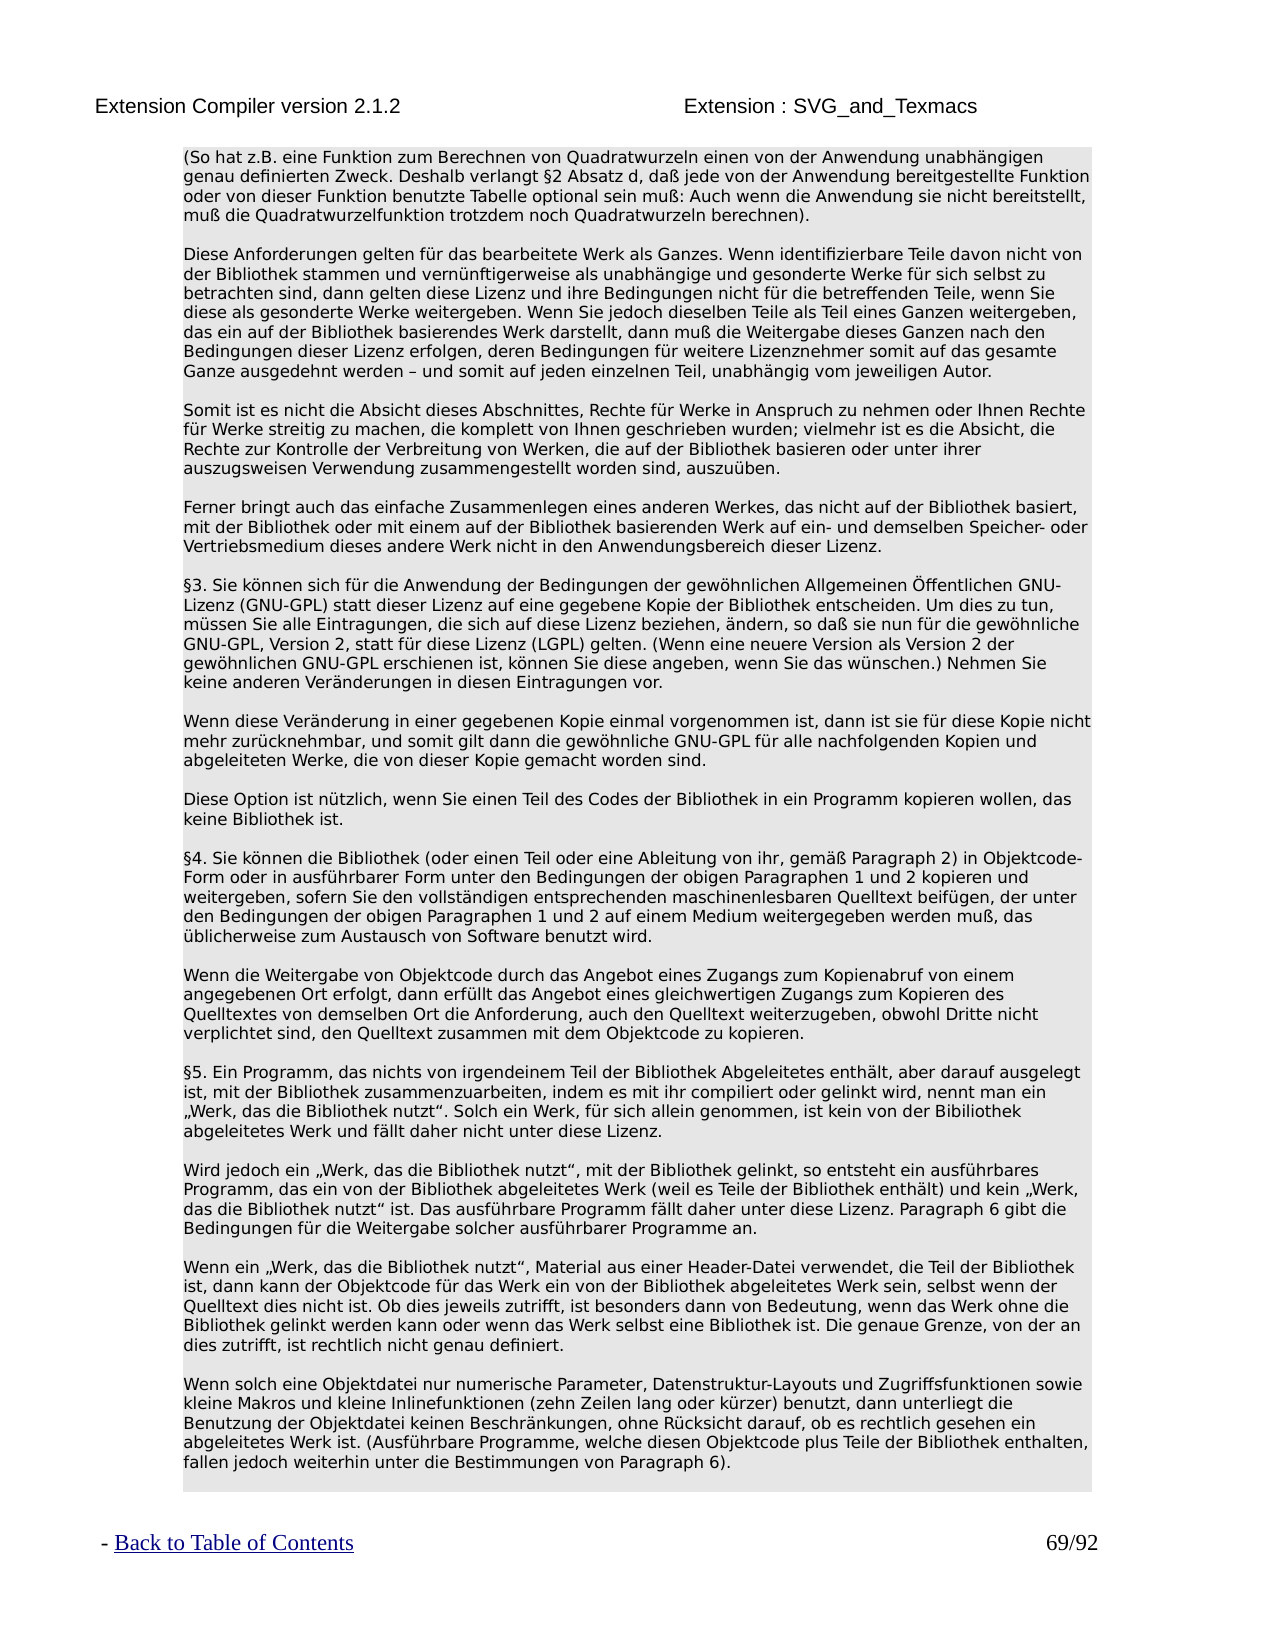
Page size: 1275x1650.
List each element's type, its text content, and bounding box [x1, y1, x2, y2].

text Wird jedoch ein „Werk, das die Bibliothek nutzt“, mit der Bibliothek gelinkt, so entsteht ein ausführbares Programm, das ein von der Bibliothek abgeleitetes Werk (weil es Teile der Bibliothek enthält) und kein „Werk, das die Bibliothek nutzt“ ist. Das ausführbare Programm fällt daher unter diese Lizenz. Paragraph 6 gibt die Bedingungen für die Weitergabe solcher ausführbarer Programme an. [183, 1160, 1092, 1238]
text Wenn ein „Werk, das die Bibliothek nutzt“, Material aus einer Header-Datei verwendet, die Teil der Bibliothek ist, dann kann der Objektcode für das Werk ein von der Bibliothek abgeleitetes Werk sein, selbst wenn der Quelltext dies nicht ist. Ob dies jeweils zutrifft, ist besonders dann von Bedeutung, wenn das Werk ohne die Bibliothek gelinkt werden kann oder wenn das Werk selbst eine Bibliothek ist. Die genaue Grenze, von der an dies zutrifft, ist rechtlich nicht genau definiert. [183, 1258, 1092, 1355]
text §5. Ein Programm, das nichts von irgendeinem Teil der Bibliothek Abgeleitetes enthält, aber darauf ausgelegt ist, mit der Bibliothek zusammenzuarbeiten, indem es mit ihr compiliert oder gelinkt wird, nennt man ein „Werk, das die Bibliothek nutzt“. Solch ein Werk, für sich allein genommen, ist kein von der Bibiliothek abgeleitetes Werk und fällt daher nicht unter diese Lizenz. [183, 1063, 1092, 1141]
text (So hat z.B. eine Funktion zum Berechnen von Quadratwurzeln einen von der Anwendung unabhängigen genau definierten Zweck. Deshalb verlangt §2 Absatz d, daß jede von der Anwendung bereitgestellte Funktion oder von dieser Funktion benutzte Tabelle optional sein muß: Auch wenn die Anwendung sie nicht bereitstellt, muß die Quadratwurzelfunktion trotzdem noch Quadratwurzeln berechnen). [183, 147, 1092, 225]
text Somit ist es nicht die Absicht dieses Abschnittes, Rechte für Werke in Anspruch zu nehmen oder Ihnen Rechte für Werke streitig zu machen, die komplett von Ihnen geschrieben wurden; vielmehr ist es die Absicht, die Rechte zur Kontrolle der Verbreitung von Werken, die auf der Bibliothek basieren oder unter ihrer auszugsweisen Verwendung zusammengestellt worden sind, auszuüben. [183, 401, 1092, 479]
text Diese Option ist nützlich, wenn Sie einen Teil des Codes der Bibliothek in ein Programm kopieren wollen, das keine Bibliothek ist. [183, 790, 1092, 829]
text §4. Sie können die Bibliothek (oder einen Teil oder eine Ableitung von ihr, gemäß Paragraph 2) in Objektcode-Form oder in ausführbarer Form unter den Bedingungen der obigen Paragraphen 1 und 2 kopieren und weitergeben, sofern Sie den vollständigen entsprechenden maschinenlesbaren Quelltext beifügen, der unter den Bedingungen der obigen Paragraphen 1 und 2 auf einem Medium weitergegeben werden muß, das üblicherweise zum Austausch von Software benutzt wird. [183, 849, 1092, 946]
text Wenn diese Veränderung in einer gegebenen Kopie einmal vorgenommen ist, dann ist sie für diese Kopie nicht mehr zurücknehmbar, und somit gilt dann die gewöhnliche GNU-GPL für alle nachfolgenden Kopien und abgeleiteten Werke, die von dieser Kopie gemacht worden sind. [183, 712, 1092, 771]
text §3. Sie können sich für die Anwendung der Bedingungen der gewöhnlichen Allgemeinen Öffentlichen GNU-Lizenz (GNU-GPL) statt dieser Lizenz auf eine gegebene Kopie der Bibliothek entscheiden. Um dies zu tun, müssen Sie alle Eintragungen, die sich auf diese Lizenz beziehen, ändern, so daß sie nun für die gewöhnliche GNU-GPL, Version 2, statt für diese Lizenz (LGPL) gelten. (Wenn eine neuere Version als Version 2 der gewöhnlichen GNU-GPL erschienen ist, können Sie diese angeben, wenn Sie das wünschen.) Nehmen Sie keine anderen Veränderungen in diesen Eintragungen vor. [183, 576, 1092, 693]
text Ferner bringt auch das einfache Zusammenlegen eines anderen Werkes, das nicht auf der Bibliothek basiert, mit der Bibliothek oder mit einem auf der Bibliothek basierenden Werk auf ein- und demselben Speicher- oder Vertriebsmedium dieses andere Werk nicht in den Anwendungsbereich dieser Lizenz. [183, 498, 1092, 557]
text Wenn die Weitergabe von Objektcode durch das Angebot eines Zugangs zum Kopienabruf von einem angegebenen Ort erfolgt, dann erfüllt das Angebot eines gleichwertigen Zugangs zum Kopieren des Quelltextes von demselben Ort die Anforderung, auch den Quelltext weiterzugeben, obwohl Dritte nicht verplichtet sind, den Quelltext zusammen mit dem Objektcode zu kopieren. [183, 966, 1092, 1043]
text Wenn solch eine Objektdatei nur numerische Parameter, Datenstruktur-Layouts und Zugriffsfunktionen sowie kleine Makros und kleine Inlinefunktionen (zehn Zeilen lang oder kürzer) benutzt, dann unterliegt die Benutzung der Objektdatei keinen Beschränkungen, ohne Rücksicht darauf, ob es rechtlich gesehen ein abgeleitetes Werk ist. (Ausführbare Programme, welche diesen Objektcode plus Teile der Bibliothek enthalten, fallen jedoch weiterhin unter die Bestimmungen von Paragraph 6). [183, 1375, 1092, 1472]
text Diese Anforderungen gelten für das bearbeitete Werk als Ganzes. Wenn identifizierbare Teile davon nicht von der Bibliothek stammen und vernünftigerweise als unabhängige und gesonderte Werke für sich selbst zu betrachten sind, dann gelten diese Lizenz und ihre Bedingungen nicht für die betreffenden Teile, wenn Sie diese als gesonderte Werke weitergeben. Wenn Sie jedoch dieselben Teile als Teil eines Ganzen weitergeben, das ein auf der Bibliothek basierendes Werk darstellt, dann muß die Weitergabe dieses Ganzen nach den Bedingungen dieser Lizenz erfolgen, deren Bedingungen für weitere Lizenznehmer somit auf das gesamte Ganze ausgedehnt werden – und somit auf jeden einzelnen Teil, unabhängig vom jeweiligen Autor. [183, 245, 1092, 381]
